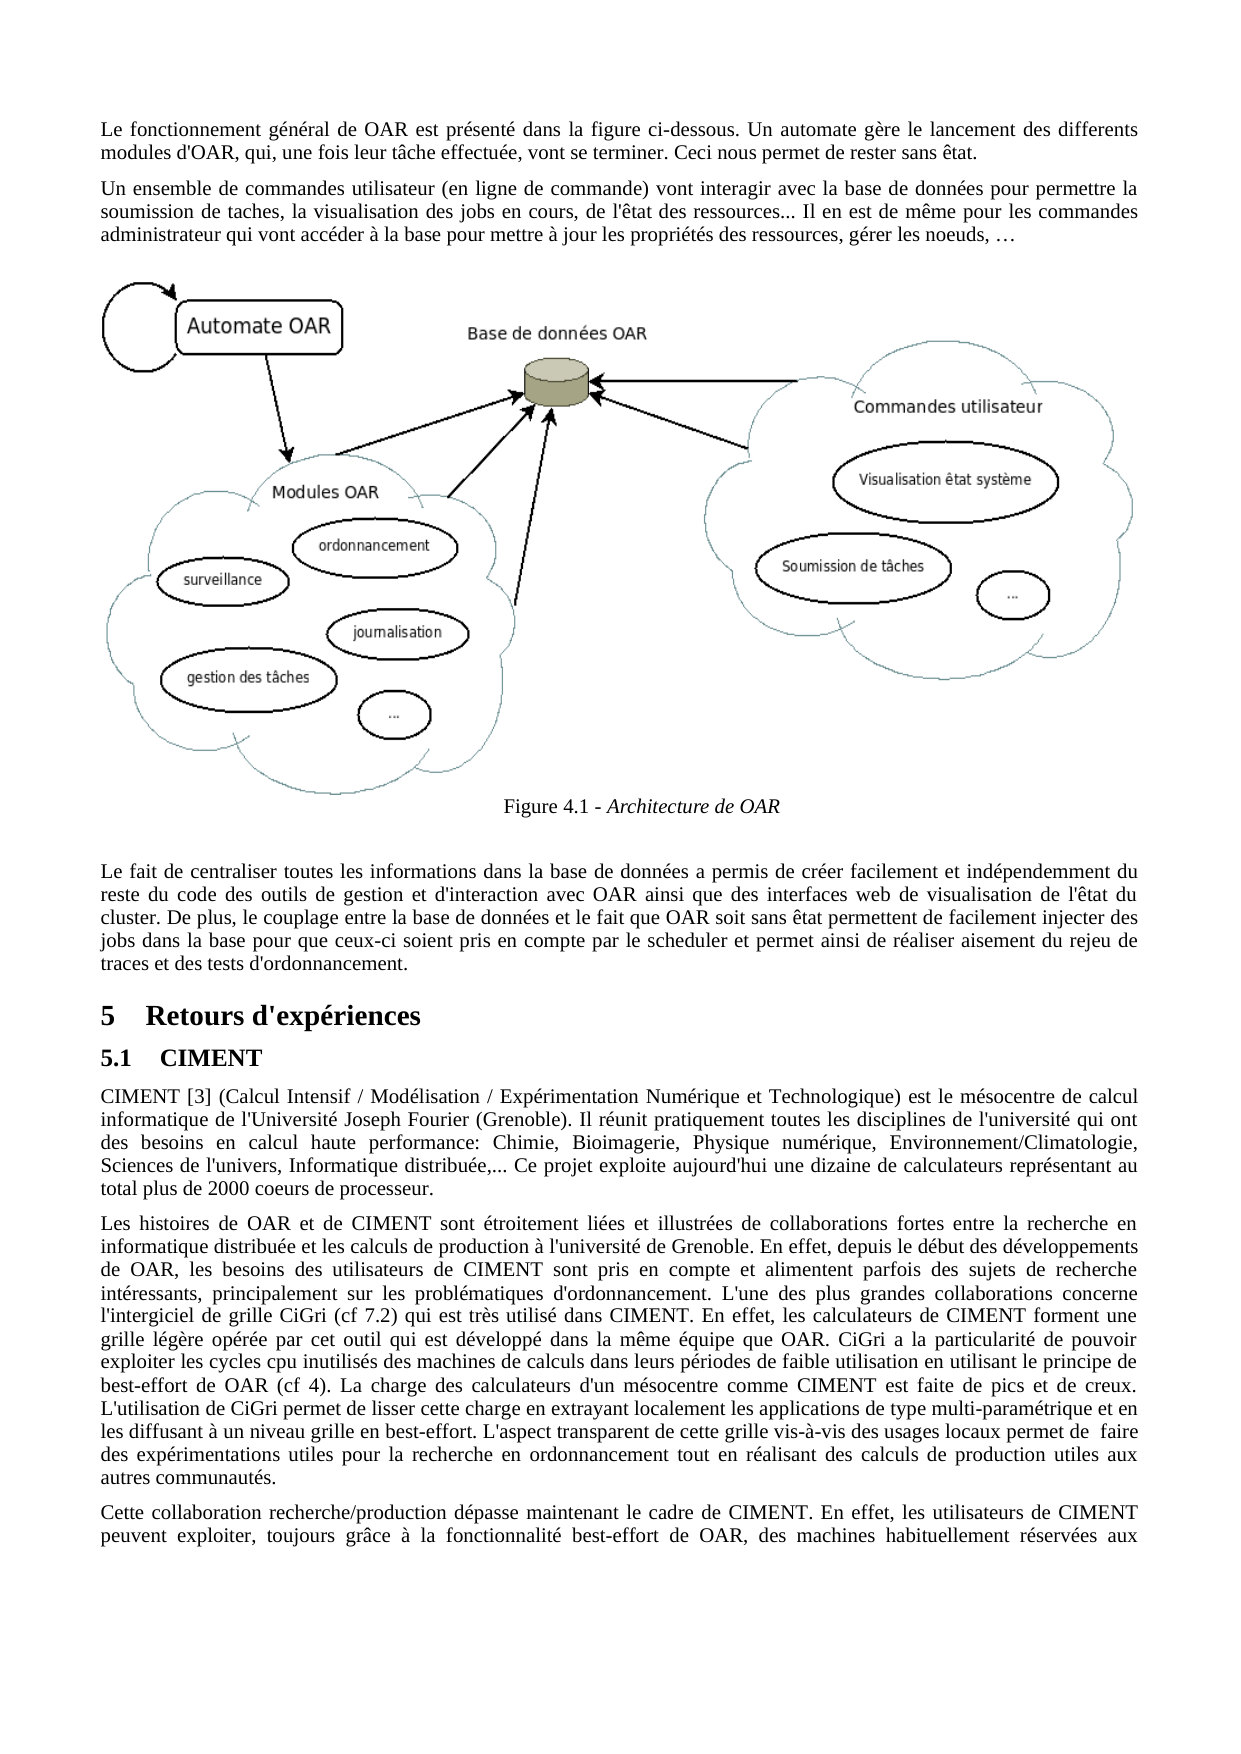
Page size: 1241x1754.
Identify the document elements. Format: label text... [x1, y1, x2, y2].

subtitle Retours d'expériences [100, 1000, 1140, 1032]
text Un ensemble de commandes utilisateur (en ligne de commande) vont interagir avec la base de données pour permettre la soumission de taches, la visualisation des jobs en cours, de l'êtat des ressources... Il en est de même pour les commandes administrateur qui vont accéder à la base pour mettre à jour les propriétés des ressources, gérer les noeuds, … [100, 177, 1140, 246]
text Le fait de centraliser toutes les informations dans la base de données a permis de créer facilement et indépendemment du reste du code des outils de gestion et d'interaction avec OAR ainsi que des interfaces web de visualisation de l'êtat du cluster. De plus, le couplage entre la base de données et le fait que OAR soit sans êtat permettent de facilement injecter des jobs dans la base pour que ceux-ci soient pris en compte par le scheduler et permet ainsi de réaliser aisement du rejeu de traces et des tests d'ordonnancement. [100, 859, 1140, 975]
subtitle Figure 4.1 - Architecture de OAR [100, 795, 1140, 818]
text Le fonctionnement général de OAR est présenté dans la figure ci-dessous. Un automate gère le lancement des differents modules d'OAR, qui, une fois leur tâche effectuée, vont se terminer. Ceci nous permet de rester sans êtat. [100, 118, 1140, 164]
picture [101, 281, 1134, 795]
subtitle CIMENT [100, 1044, 1140, 1072]
text CIMENT [3] (Calcul Intensif / Modélisation / Expérimentation Numérique et Technologique) est le mésocentre de calcul informatique de l'Université Joseph Fourier (Grenoble). Il réunit pratiquement toutes les disciplines de l'université qui ont des besoins en calcul haute performance: Chimie, Bioimagerie, Physique numérique, Environnement/Climatologie, Sciences de l'univers, Informatique distribuée,... Ce projet exploite aujourd'hui une dizaine de calculateurs représentant au total plus de 2000 coeurs de processeur. [100, 1085, 1140, 1200]
text Cette collaboration recherche/production dépasse maintenant le cadre de CIMENT. En effet, les utilisateurs de CIMENT peuvent exploiter, toujours grâce à la fonctionnalité best-effort de OAR, des machines habituellement réservées aux [100, 1501, 1140, 1547]
text Les histoires de OAR et de CIMENT sont étroitement liées et illustrées de collaborations fortes entre la recherche en informatique distribuée et les calculs de production à l'université de Grenoble. En effet, depuis le début des développements de OAR, les besoins des utilisateurs de CIMENT sont pris en compte et alimentent parfois des sujets de recherche intéressants, principalement sur les problématiques d'ordonnancement. L'une des plus grandes collaborations concerne l'intergiciel de grille CiGri (cf 7.2) qui est très utilisé dans CIMENT. En effet, les calculateurs de CIMENT forment une grille légère opérée par cet outil qui est développé dans la même équipe que OAR. CiGri a la particularité de pouvoir exploiter les cycles cpu inutilisés des machines de calculs dans leurs périodes de faible utilisation en utilisant le principe de best-effort de OAR (cf 4). La charge des calculateurs d'un mésocentre comme CIMENT est faite de pics et de creux. L'utilisation de CiGri permet de lisser cette charge en extrayant localement les applications de type multi-paramétrique et en les diffusant à un niveau grille en best-effort. L'aspect transparent de cette grille vis-à-vis des usages locaux permet de faire des expérimentations utiles pour la recherche en ordonnancement tout en réalisant des calculs de production utiles aux autres communautés. [100, 1212, 1140, 1488]
